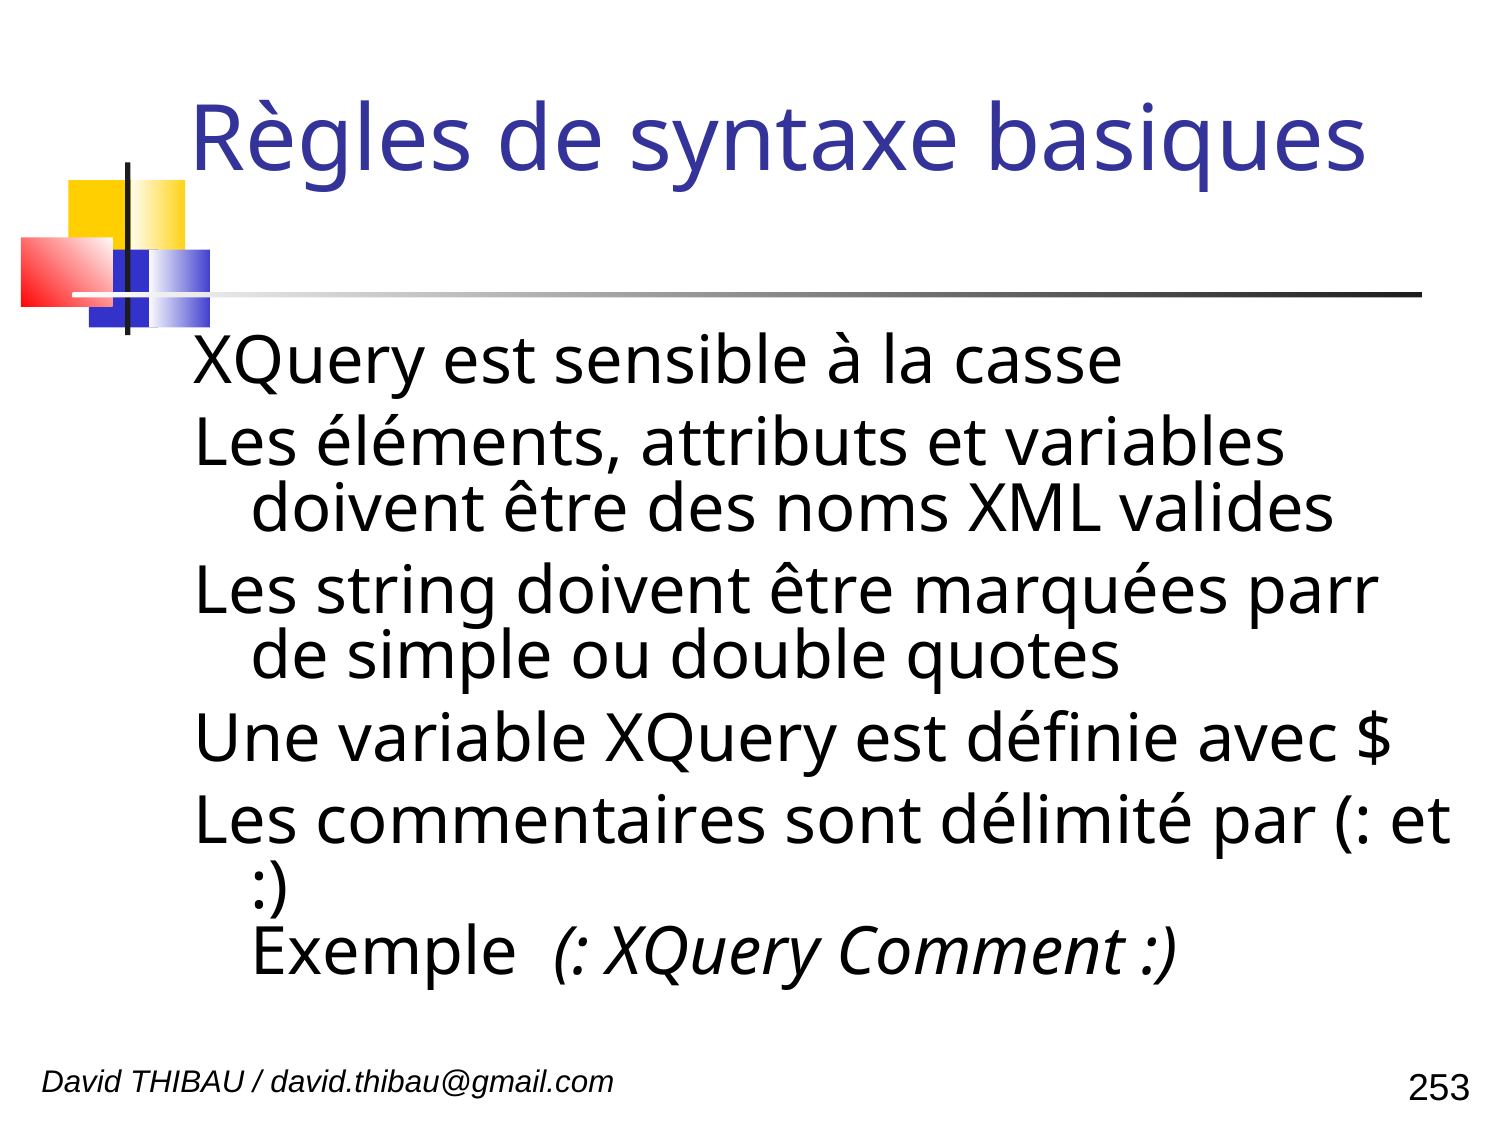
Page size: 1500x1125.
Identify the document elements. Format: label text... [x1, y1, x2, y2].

list XQuery est sensible à la casse Les éléments, attributs et variables doivent être des noms XML valides Les string doivent être marquées parr de simple ou double quotes Une variable XQuery est définie avec $ Les commentaires sont délimité par (: et :) Exemple (: XQuery Comment :) [193, 331, 1468, 1046]
title Règles de syntaxe basiques [188, 13, 1466, 274]
